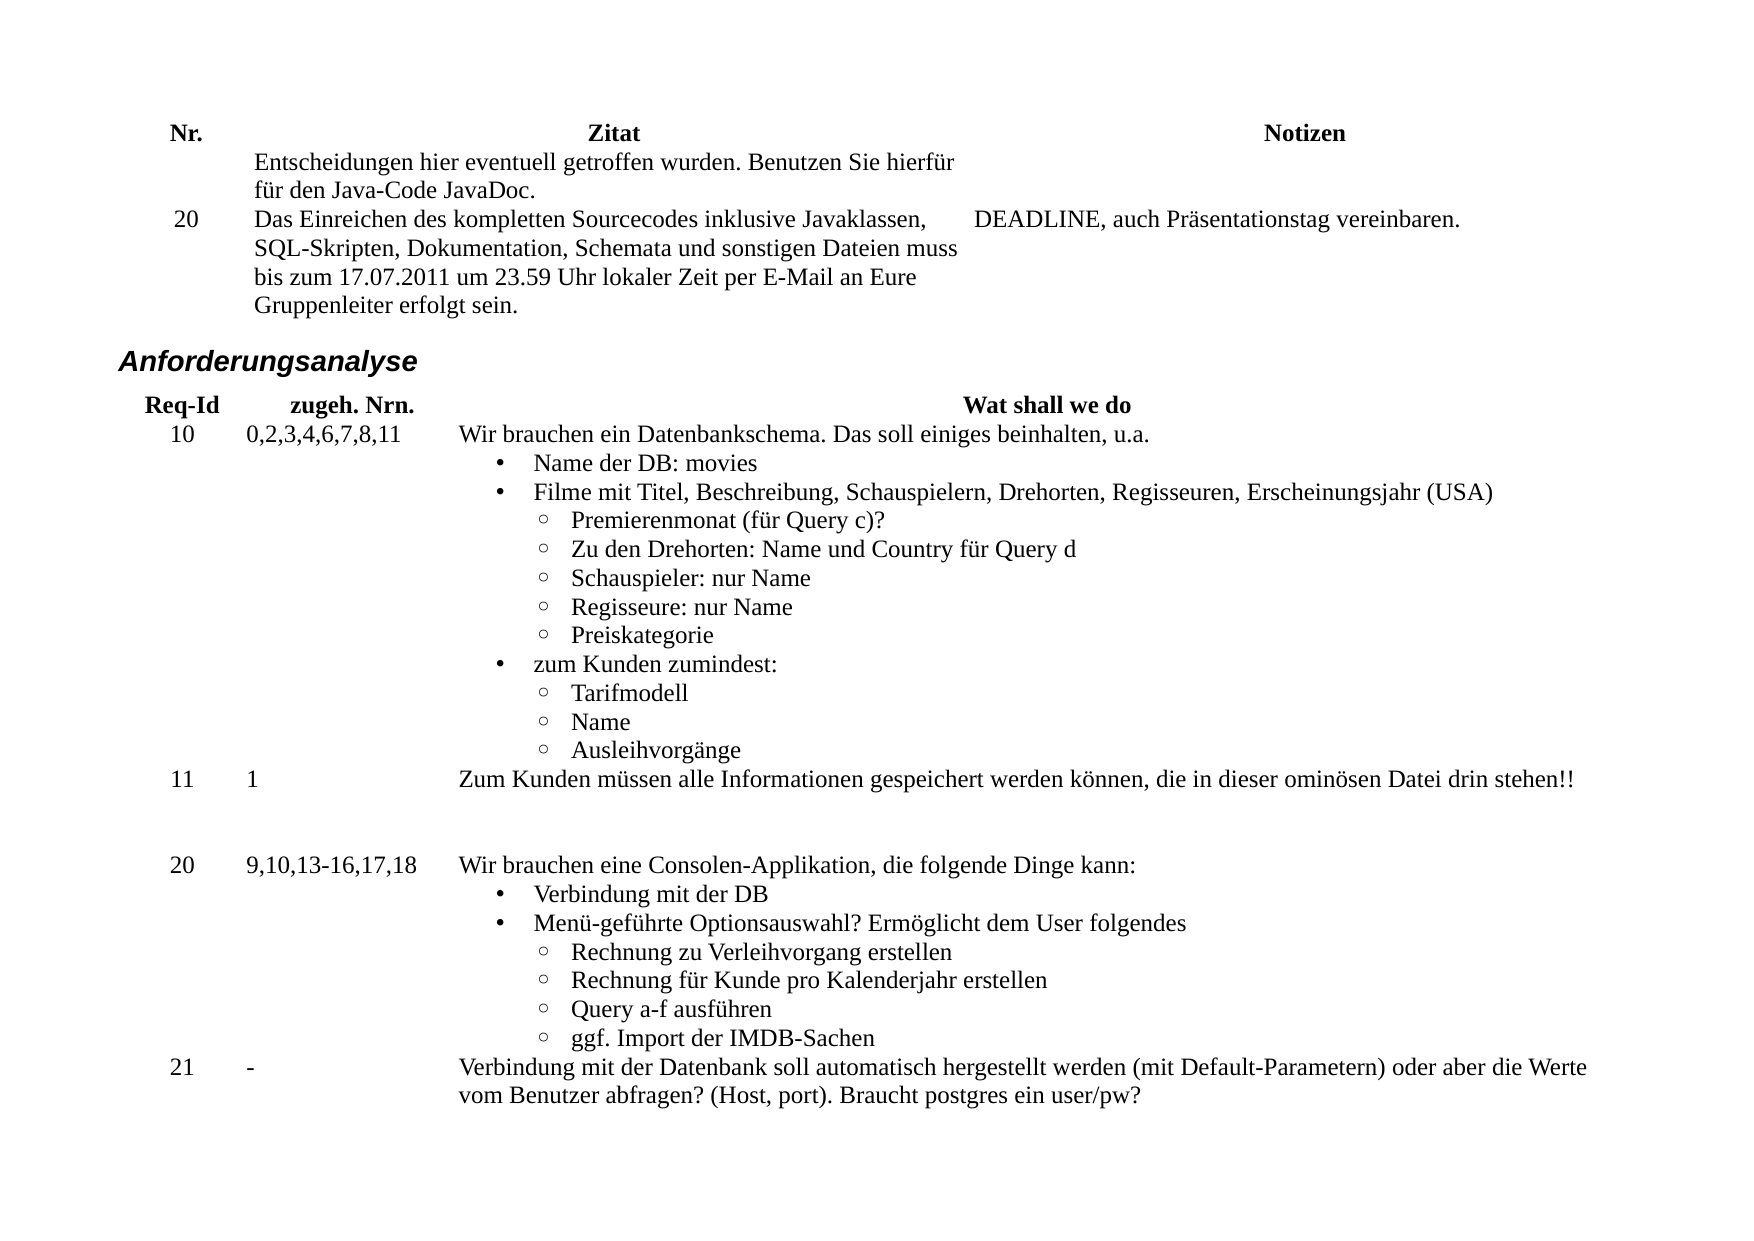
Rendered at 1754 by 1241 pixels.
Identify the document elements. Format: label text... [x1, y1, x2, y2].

table_cell Das Einreichen des kompletten Sourcecodes inklusive Javaklassen, SQL-Skripten, Dokumentation, Schemata und sonstigen Dateien muss bis zum 17.07.2011 um 23.59 Uhr lokaler Zeit per E-Mail an Eure Gruppenleiter erfolgt sein. [254, 204, 974, 319]
table_cell [246, 793, 458, 822]
table_header zugeh. Nrn. [246, 390, 458, 419]
table_cell DEADLINE, auch Präsentationstag vereinbaren. [974, 204, 1636, 319]
table_cell [458, 793, 1636, 822]
table_cell [974, 147, 1636, 204]
table_cell Wir brauchen ein Datenbankschema. Das soll einiges beinhalten, u.a. Name der DB: movies Filme mit Titel, Beschreibung, Schauspielern, Drehorten, Regisseuren, Erscheinungsjahr (USA) Premierenmonat (für Query c)? Zu den Drehorten: Name und Country für Query d Schauspieler: nur Name Regisseure: nur Name Preiskategorie zum Kunden zumindest: Tarifmodell Name Ausleihvorgänge [458, 419, 1636, 764]
table_header Wat shall we do [458, 390, 1636, 419]
table_cell [246, 822, 458, 850]
table_cell [118, 793, 246, 822]
table_header Nr. [118, 118, 254, 147]
table_cell [118, 147, 254, 204]
table_cell Wir brauchen eine Consolen-Applikation, die folgende Dinge kann: Verbindung mit der DB Menü-geführte Optionsauswahl? Ermöglicht dem User folgendes Rechnung zu Verleihvorgang erstellen Rechnung für Kunde pro Kalenderjahr erstellen Query a-f ausführen ggf. Import der IMDB-Sachen [458, 850, 1636, 1052]
table_cell Entscheidungen hier eventuell getroffen wurden. Benutzen Sie hierfür für den Java-Code JavaDoc. [254, 147, 974, 204]
table_cell 1 [246, 764, 458, 793]
table_cell 20 [118, 204, 254, 319]
table_header Zitat [254, 118, 974, 147]
table_cell [458, 822, 1636, 850]
table_cell 11 [118, 764, 246, 793]
table_cell [118, 822, 246, 850]
table_cell 10 [118, 419, 246, 764]
table_cell Verbindung mit der Datenbank soll automatisch hergestellt werden (mit Default-Parametern) oder aber die Werte vom Benutzer abfragen? (Host, port). Braucht postgres ein user/pw? [458, 1052, 1636, 1109]
table_cell 0,2,3,4,6,7,8,11 [246, 419, 458, 764]
table_cell 20 [118, 850, 246, 1052]
table_header Notizen [974, 118, 1636, 147]
table_cell - [246, 1052, 458, 1109]
table_header Req-Id [118, 390, 246, 419]
table_cell 21 [118, 1052, 246, 1109]
subtitle Anforderungsanalyse [118, 344, 1636, 378]
table_cell 9,10,13-16,17,18 [246, 850, 458, 1052]
table_cell Zum Kunden müssen alle Informationen gespeichert werden können, die in dieser ominösen Datei drin stehen!! [458, 764, 1636, 793]
